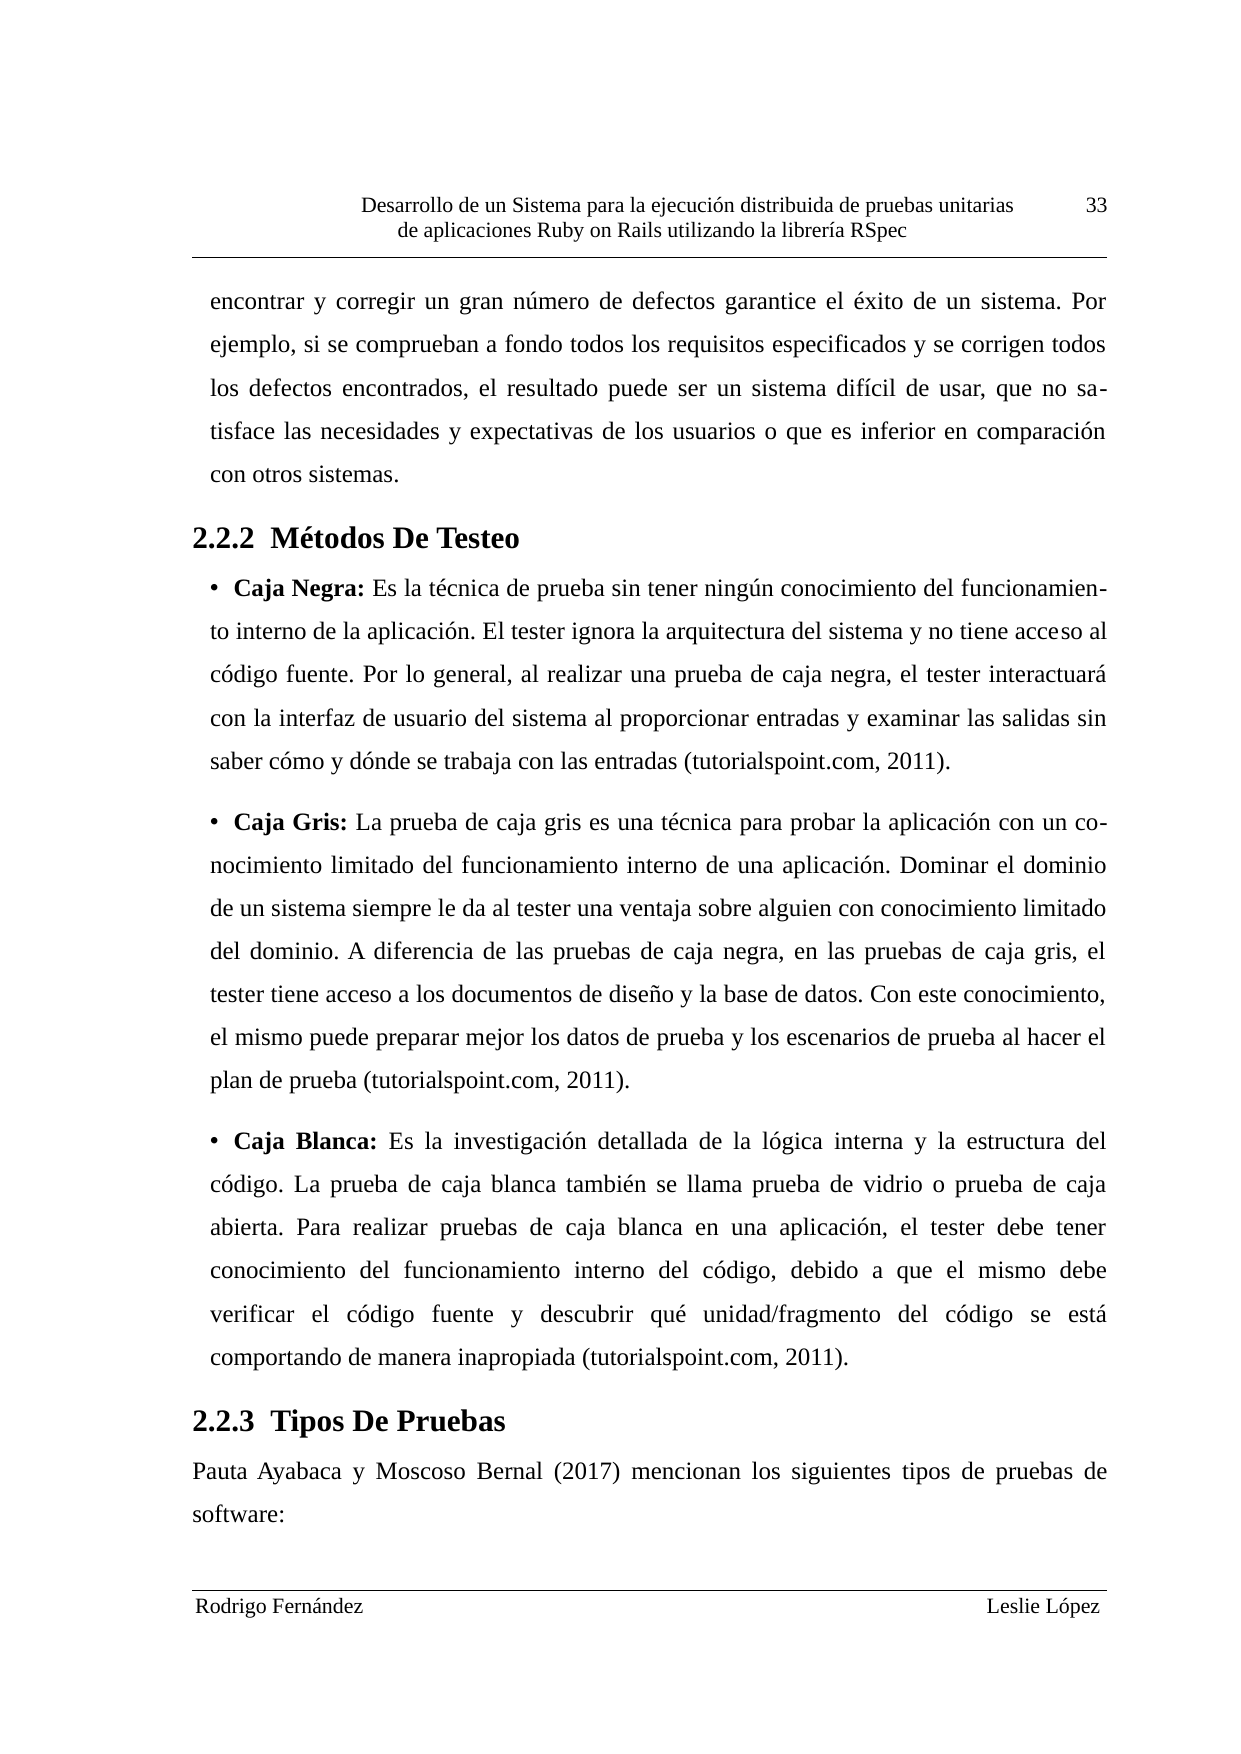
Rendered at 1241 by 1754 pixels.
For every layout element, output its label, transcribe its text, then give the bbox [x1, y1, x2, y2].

list encontrar y corregir un gran número de defectos garantice el éxito de un sistema. Por ejemplo, si se comprueban a fondo todos los requisitos especificados y se corrigen todos los defectos encontrados, el resultado puede ser un sistema difícil de usar, que no sa­tisface las necesidades y expectativas de los usuarios o que es inferior en comparación con otros sistemas. [210, 286, 1107, 488]
subtitle Tipos de Pruebas [192, 1403, 1107, 1439]
list Caja Blanca: Es la investigación detallada de la lógica interna y la estructura del código. La prueba de caja blanca también se llama prueba de vidrio o prueba de caja abierta. Para realizar pruebas de caja blanca en una aplicación, el tester debe tener conocimiento del funcionamiento interno del código, debido a que el mismo debe verificar el código fuente y descubrir qué unidad/fragmento del código se está comportando de manera inapropiada (tutorialspoint.com, 2011)⁠. [210, 1126, 1107, 1371]
text Pauta Ayabaca y Moscoso Bernal (2017)⁠ mencionan los siguientes tipos de pruebas de software: [192, 1456, 1107, 1528]
list Caja Negra: Es la técnica de prueba sin tener ningún conocimiento del funcionamien­to interno de la aplicación. El tester ignora la arquitectura del sistema y no tiene acce­so al código fuente. Por lo general, al realizar una prueba de caja negra, el tester interactuará con la interfaz de usuario del sistema al proporcionar entradas y examinar las salidas sin saber cómo y dónde se trabaja con las entradas (tutorialspoint.com, 2011)⁠. [210, 573, 1107, 774]
subtitle Métodos de Testeo [192, 520, 1107, 556]
list Caja Gris: La prueba de caja gris es una técnica para probar la aplicación con un co­nocimiento limitado del funcionamiento interno de una aplicación. Dominar el dominio de un sistema siempre le da al tester una ventaja sobre alguien con conocimiento limitado del dominio. A diferencia de las pruebas de caja negra, en las pruebas de caja gris, el tester tiene acceso a los documentos de diseño y la base de datos. Con este conocimiento, el mismo puede preparar mejor los datos de prueba y los escenarios de prueba al hacer el plan de prueba (tutorialspoint.com, 2011)⁠. [210, 807, 1107, 1094]
